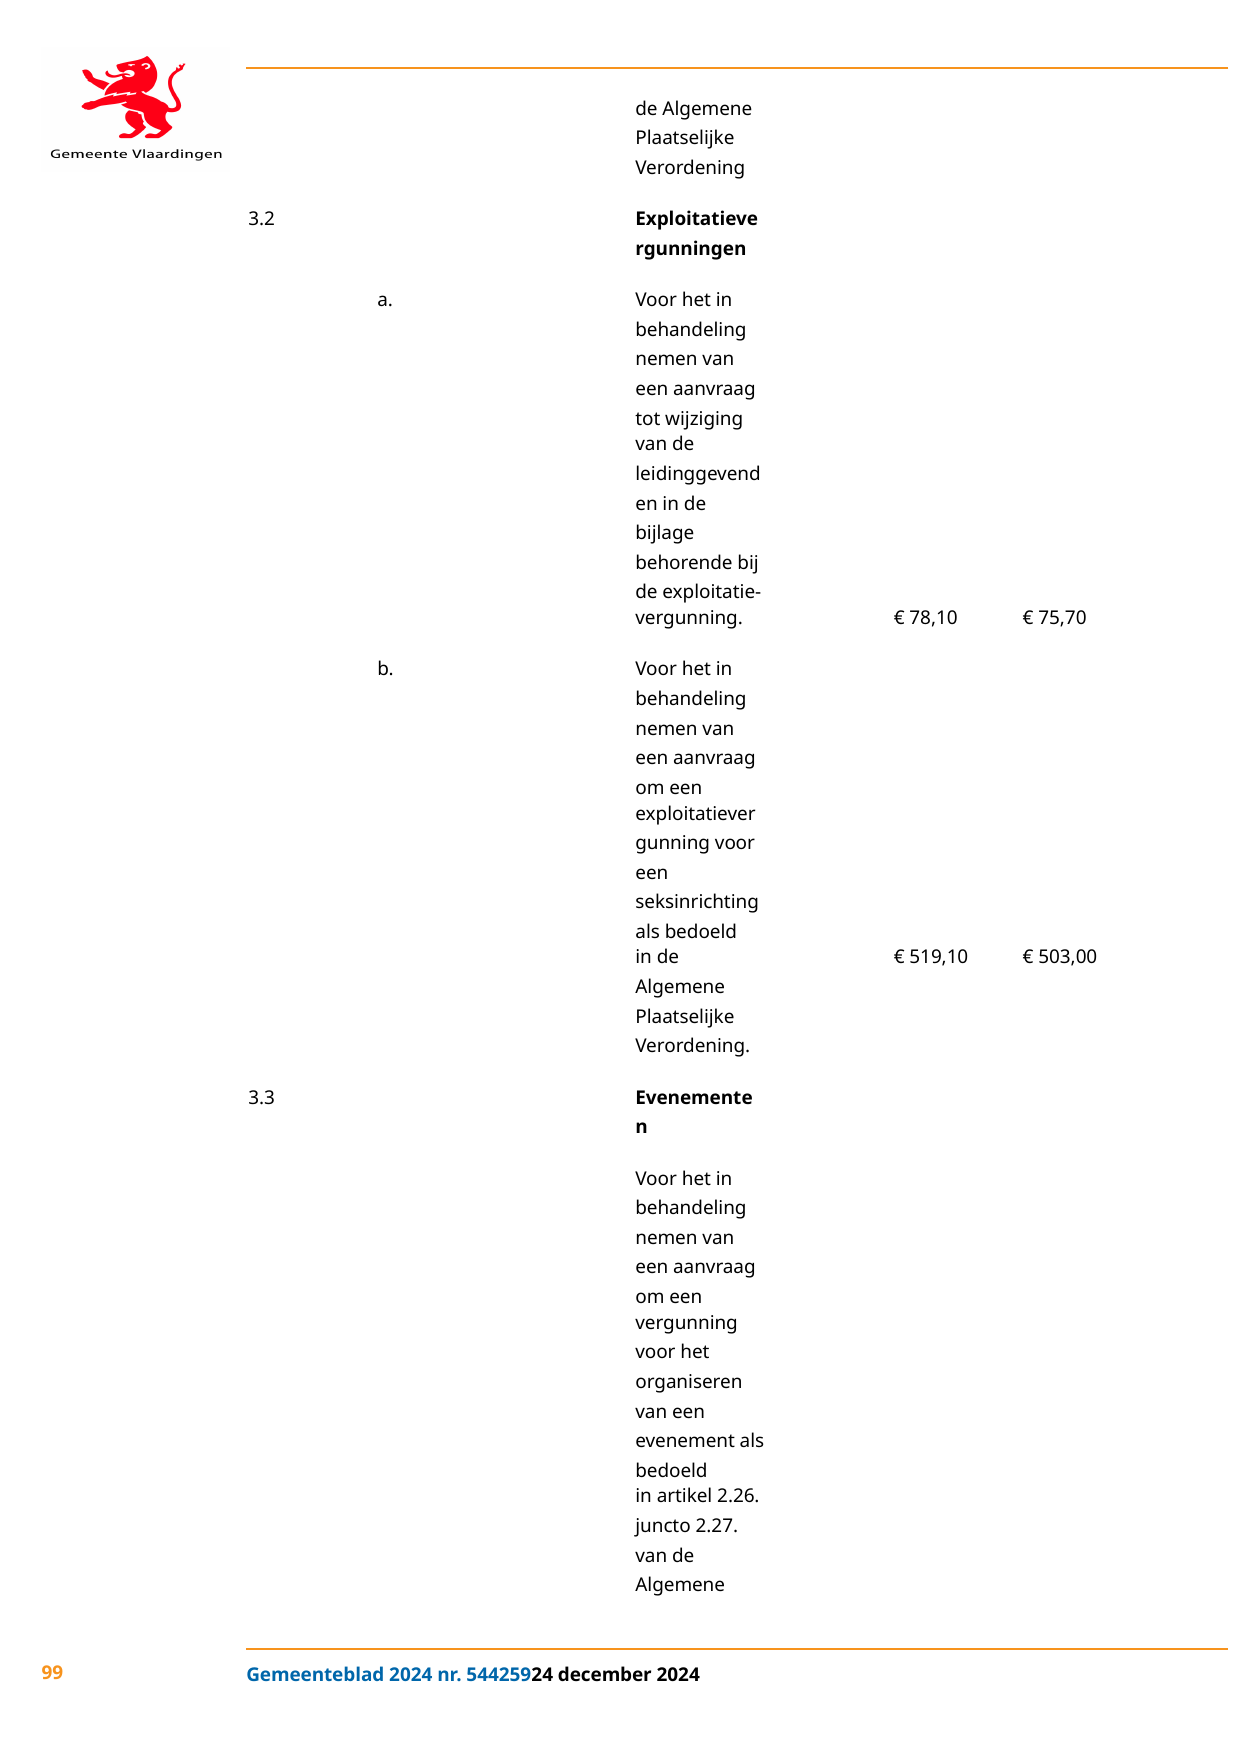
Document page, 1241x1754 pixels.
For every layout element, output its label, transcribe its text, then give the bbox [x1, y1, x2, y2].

table_cell Voor het in behandeling nemen van een aanvraag om een [635, 656, 764, 800]
table_cell [377, 1139, 506, 1165]
table_cell [1023, 1139, 1152, 1165]
table_cell [894, 1139, 1022, 1165]
table_cell in de Algemene Plaatselijke Verordening. [635, 944, 764, 1058]
table_cell [248, 1483, 377, 1597]
table_cell [248, 944, 377, 1058]
table_cell Voor het in behandeling nemen van een aanvraag tot wijziging [635, 286, 764, 431]
table_cell [506, 604, 635, 630]
table_cell [506, 630, 635, 656]
table_cell [764, 1139, 893, 1165]
table_cell [506, 944, 635, 1058]
table_cell [377, 261, 506, 286]
table_cell [248, 261, 377, 286]
picture [41, 47, 231, 172]
table_cell exploitatievergunning voor een seksinrichting als bedoeld [635, 800, 764, 944]
table_cell 3.2 [248, 205, 377, 261]
table_cell [248, 800, 377, 944]
table_cell [248, 286, 377, 431]
table_cell [894, 1309, 1022, 1483]
table_cell [894, 630, 1022, 656]
table_cell [377, 95, 506, 180]
table_cell Evenementen [635, 1084, 764, 1139]
table_cell b. [377, 656, 506, 800]
table_cell [377, 1165, 506, 1309]
table_cell [248, 656, 377, 800]
table_cell [1023, 95, 1152, 180]
table_cell [506, 180, 635, 205]
table_cell [894, 261, 1022, 286]
table_cell [248, 1165, 377, 1309]
table_cell [764, 1309, 893, 1483]
table_cell a. [377, 286, 506, 431]
table_cell [764, 431, 893, 604]
table_cell [506, 1309, 635, 1483]
table_cell vergunning voor het organiseren van een evenement als bedoeld [635, 1309, 764, 1483]
table_cell de Algemene Plaatselijke Verordening [635, 95, 764, 180]
table_cell [248, 1058, 377, 1084]
table_cell [764, 180, 893, 205]
table_cell [894, 431, 1022, 604]
table_cell [506, 1058, 635, 1084]
table_cell [764, 800, 893, 944]
table_cell [377, 944, 506, 1058]
table_cell [635, 261, 764, 286]
table_cell van de leidinggevenden in de bijlage behorende bij de exploitatie- [635, 431, 764, 604]
table_cell [894, 1058, 1022, 1084]
table_cell [764, 1483, 893, 1597]
table_cell [764, 286, 893, 431]
table_cell [1023, 1309, 1152, 1483]
table_cell [506, 286, 635, 431]
table_cell [248, 1309, 377, 1483]
table_cell € 75,70 [1023, 604, 1152, 630]
table_cell [377, 800, 506, 944]
table_cell [894, 656, 1022, 800]
table_cell [635, 630, 764, 656]
table_cell [1023, 1084, 1152, 1139]
table_cell [894, 1165, 1022, 1309]
table_cell [635, 180, 764, 205]
table_cell [764, 1165, 893, 1309]
table_cell [894, 286, 1022, 431]
table_cell [377, 1483, 506, 1597]
table_cell € 78,10 [894, 604, 1022, 630]
table_cell [764, 944, 893, 1058]
table_cell [506, 1165, 635, 1309]
table_cell [764, 261, 893, 286]
table_cell [1023, 800, 1152, 944]
table_cell [506, 656, 635, 800]
table_cell [248, 630, 377, 656]
table_cell [764, 95, 893, 180]
table_cell € 503,00 [1023, 944, 1152, 1058]
table_cell [506, 1084, 635, 1139]
table_cell in artikel 2.26. juncto 2.27. van de Algemene [635, 1483, 764, 1597]
table_cell [377, 180, 506, 205]
table_cell [377, 431, 506, 604]
table_cell [764, 1058, 893, 1084]
table_cell [894, 800, 1022, 944]
table_cell € 519,10 [894, 944, 1022, 1058]
table_cell [248, 604, 377, 630]
table_cell [506, 205, 635, 261]
table_cell [1023, 261, 1152, 286]
table_cell [1023, 431, 1152, 604]
table_cell 3.3 [248, 1084, 377, 1139]
table_cell [248, 95, 377, 180]
table_cell [506, 431, 635, 604]
table_cell Exploitatievergunningen [635, 205, 764, 261]
table_cell [1023, 1058, 1152, 1084]
table_cell [377, 1058, 506, 1084]
table_cell [894, 180, 1022, 205]
table_cell [1023, 630, 1152, 656]
table_cell [506, 1483, 635, 1597]
table_cell [764, 656, 893, 800]
table_cell [1023, 286, 1152, 431]
table_cell [377, 604, 506, 630]
table_cell [506, 95, 635, 180]
table_cell [377, 1084, 506, 1139]
table_cell [764, 630, 893, 656]
table_cell [506, 261, 635, 286]
table_cell [1023, 1165, 1152, 1309]
table_cell [506, 1139, 635, 1165]
table_cell [894, 95, 1022, 180]
table_cell vergunning. [635, 604, 764, 630]
table_cell [1023, 180, 1152, 205]
table_cell [894, 1483, 1022, 1597]
table_cell [764, 1084, 893, 1139]
table_cell [635, 1058, 764, 1084]
table_cell [248, 1139, 377, 1165]
table_cell [894, 205, 1022, 261]
table_cell [1023, 205, 1152, 261]
table_cell Voor het in behandeling nemen van een aanvraag om een [635, 1165, 764, 1309]
table_cell [377, 205, 506, 261]
table_cell [1023, 656, 1152, 800]
table_cell [764, 604, 893, 630]
table_cell [377, 1309, 506, 1483]
table_cell [1023, 1483, 1152, 1597]
table_cell [248, 180, 377, 205]
table_cell [894, 1084, 1022, 1139]
table_cell [635, 1139, 764, 1165]
table_cell [764, 205, 893, 261]
table_cell [248, 431, 377, 604]
table_cell [506, 800, 635, 944]
table_cell [377, 630, 506, 656]
